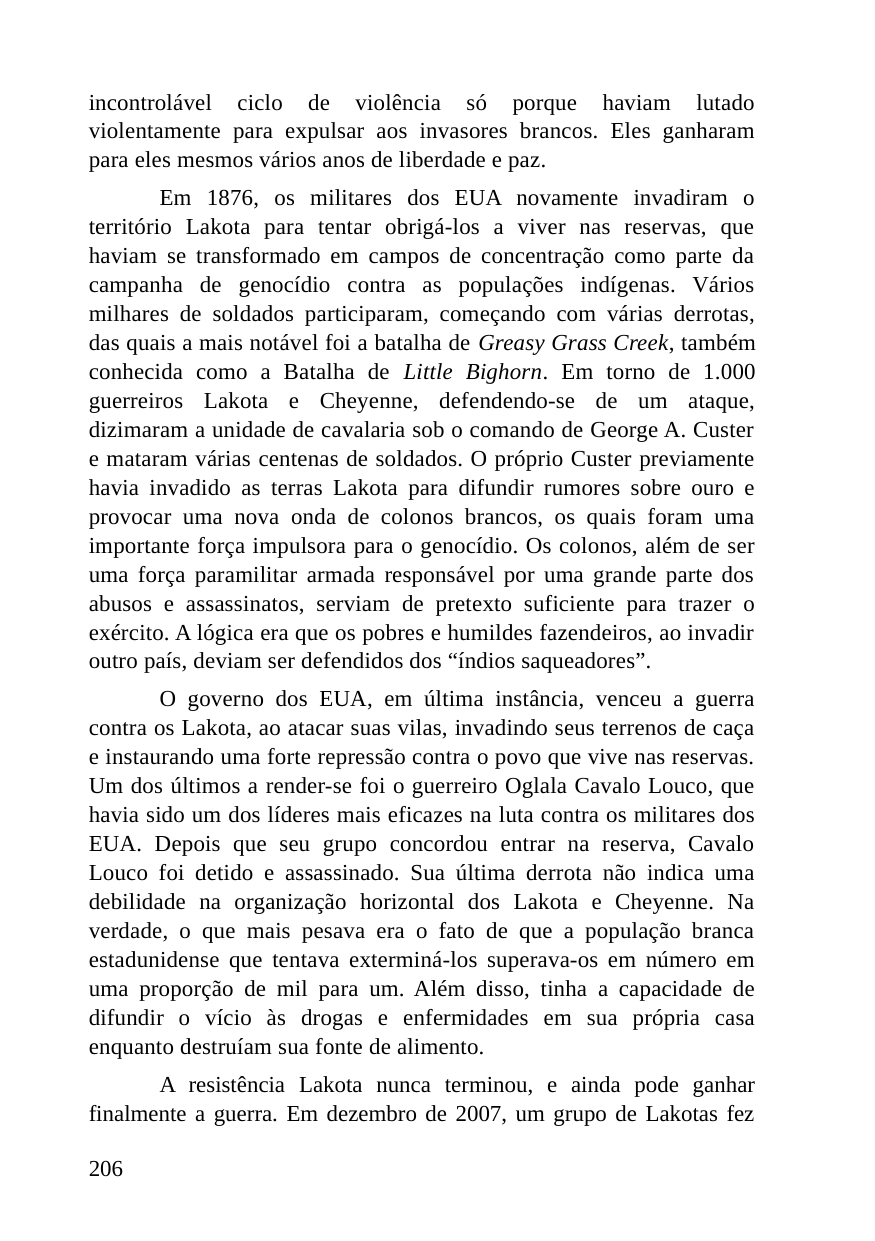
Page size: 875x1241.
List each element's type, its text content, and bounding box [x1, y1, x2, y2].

text A resistência Lakota nunca terminou, e ainda pode ganhar finalmente a guerra. Em dezembro de 2007, um grupo de Lakotas fez [88, 1071, 756, 1126]
text incontrolável ciclo de violência só porque haviam lutado violentamente para expulsar aos invasores brancos. Eles ganharam para eles mesmos vários anos de liberdade e paz. [88, 88, 756, 173]
text O governo dos EUA, em última instância, venceu a guerra contra os Lakota, ao atacar suas vilas, invadindo seus terrenos de caça e instaurando uma forte repressão contra o povo que vive nas reservas. Um dos últimos a render-se foi o guerreiro Oglala Cavalo Louco, que havia sido um dos líderes mais eficazes na luta contra os militares dos EUA. Depois que seu grupo concordou entrar na reserva, Cavalo Louco foi detido e assassinado. Sua última derrota não indica uma debilidade na organização horizontal dos Lakota e Cheyenne. Na verdade, o que mais pesava era o fato de que a população branca estadunidense que tentava exterminá-los superava-os em número em uma proporção de mil para um. Além disso, tinha a capacidade de difundir o vício às drogas e enfermidades em sua própria casa enquanto destruíam sua fonte de alimento. [88, 685, 756, 1059]
text Em 1876, os militares dos EUA novamente invadiram o território Lakota para tentar obrigá-los a viver nas reservas, que haviam se transformado em campos de concentração como parte da campanha de genocídio contra as populações indígenas. Vários milhares de soldados participaram, começando com várias derrotas, das quais a mais notável foi a batalha de Greasy Grass Creek, também conhecida como a Batalha de Little Bighorn. Em torno de 1.000 guerreiros Lakota e Cheyenne, defendendo-se de um ataque, dizimaram a unidade de cavalaria sob o comando de George A. Custer e mataram várias centenas de soldados. O próprio Custer previamente havia invadido as terras Lakota para difundir rumores sobre ouro e provocar uma nova onda de colonos brancos, os quais foram uma importante força impulsora para o genocídio. Os colonos, além de ser uma força paramilitar armada responsável por uma grande parte dos abusos e assassinatos, serviam de pretexto suficiente para trazer o exército. A lógica era que os pobres e humildes fazendeiros, ao invadir outro país, deviam ser defendidos dos “índios saqueadores”. [88, 184, 756, 674]
